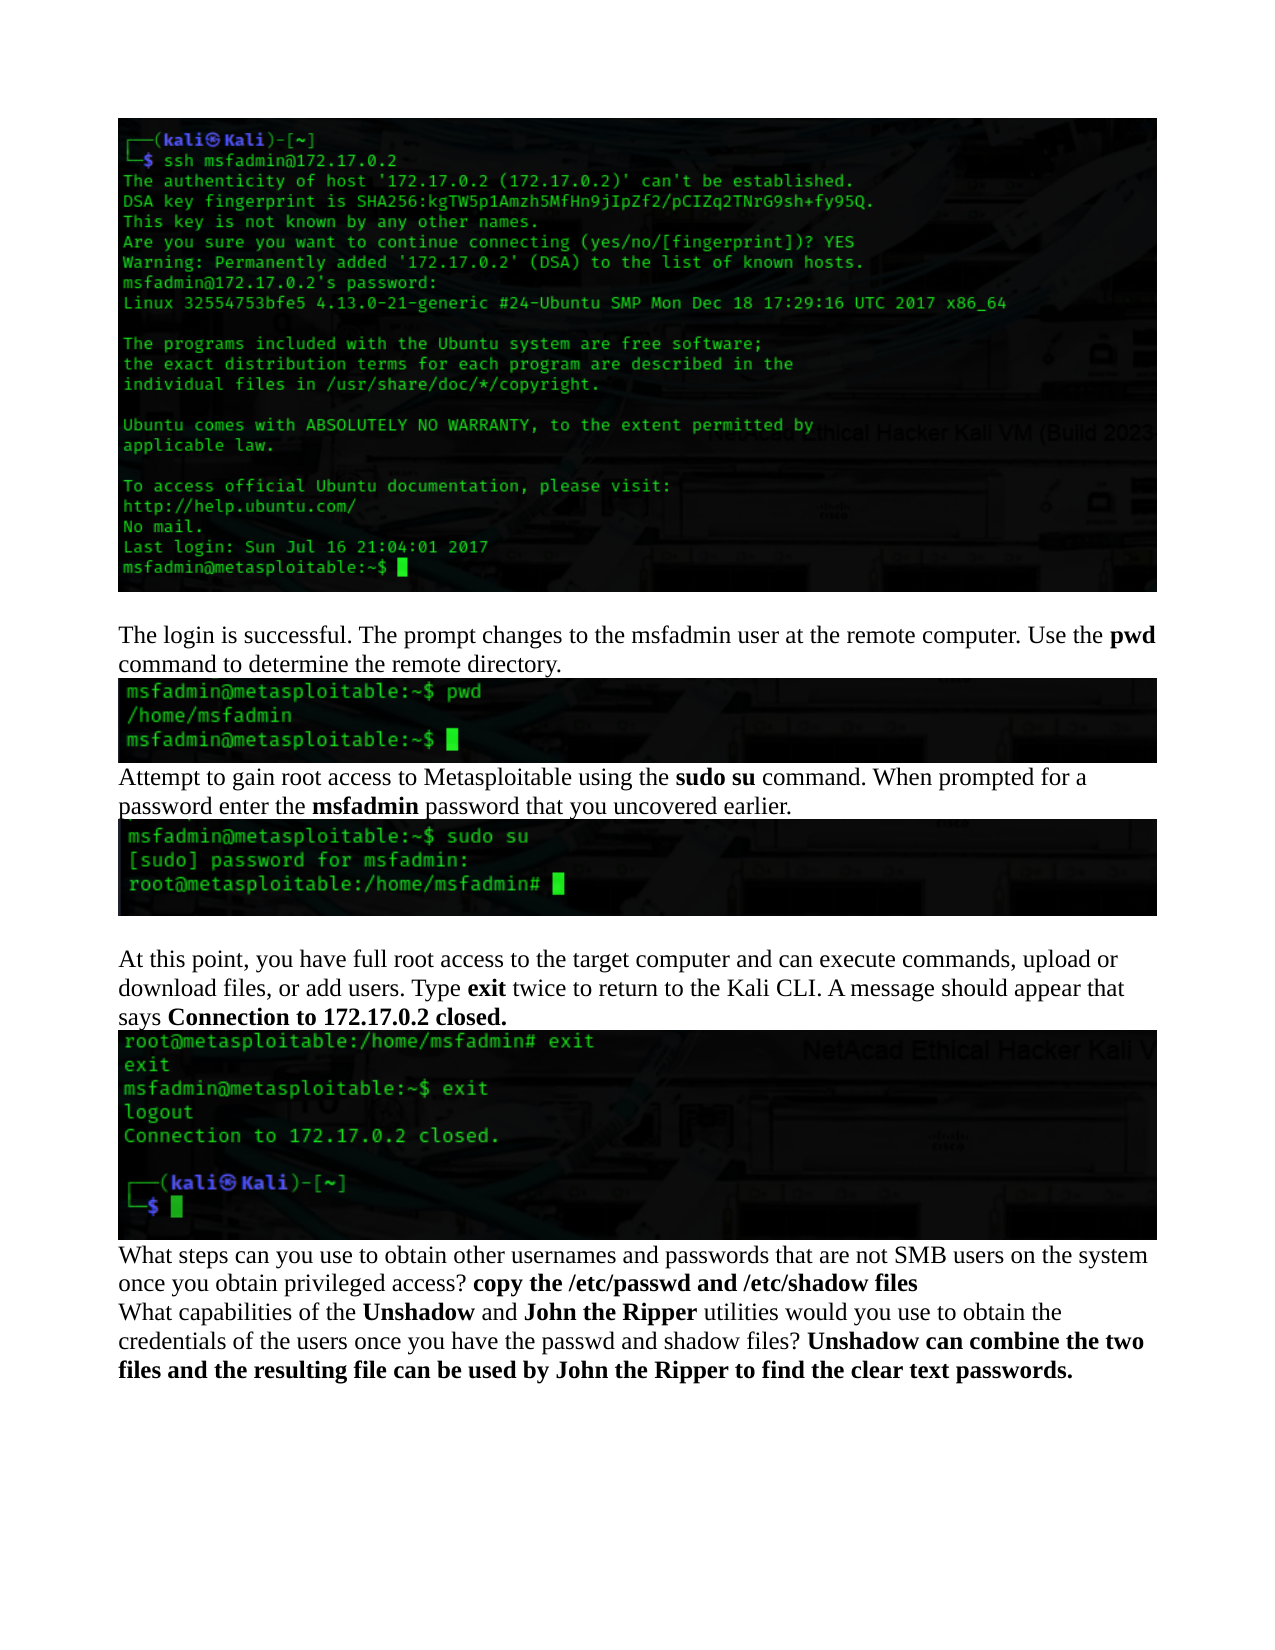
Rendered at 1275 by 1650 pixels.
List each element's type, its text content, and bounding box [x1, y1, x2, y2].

picture [118, 1030, 1157, 1240]
text Attempt to gain root access to Metasploitable using the sudo su command. When prompted for a password enter the msfadmin password that you uncovered earlier. [118, 763, 1157, 819]
picture [118, 678, 1157, 763]
text What capabilities of the Unshadow and John the Ripper utilities would you use to obtain the credentials of the users once you have the passwd and shadow files? Unshadow can combine the two files and the resulting file can be used by John the Ripper to find the clear text passwords. [118, 1297, 1157, 1383]
picture [118, 819, 1157, 916]
picture [118, 118, 1157, 592]
text What steps can you use to obtain other usernames and passwords that are not SMB users on the system once you obtain privileged access? copy the /etc/passwd and /etc/shadow files [118, 1240, 1157, 1297]
text At this point, you have full root access to the target computer and can execute commands, upload or download files, or add users. Type exit twice to return to the Kali CLI. A message should appear that says Connection to 172.17.0.2 closed. [118, 944, 1157, 1030]
text The login is successful. The prompt changes to the msfadmin user at the remote computer. Use the pwd command to determine the remote directory. [118, 621, 1157, 678]
